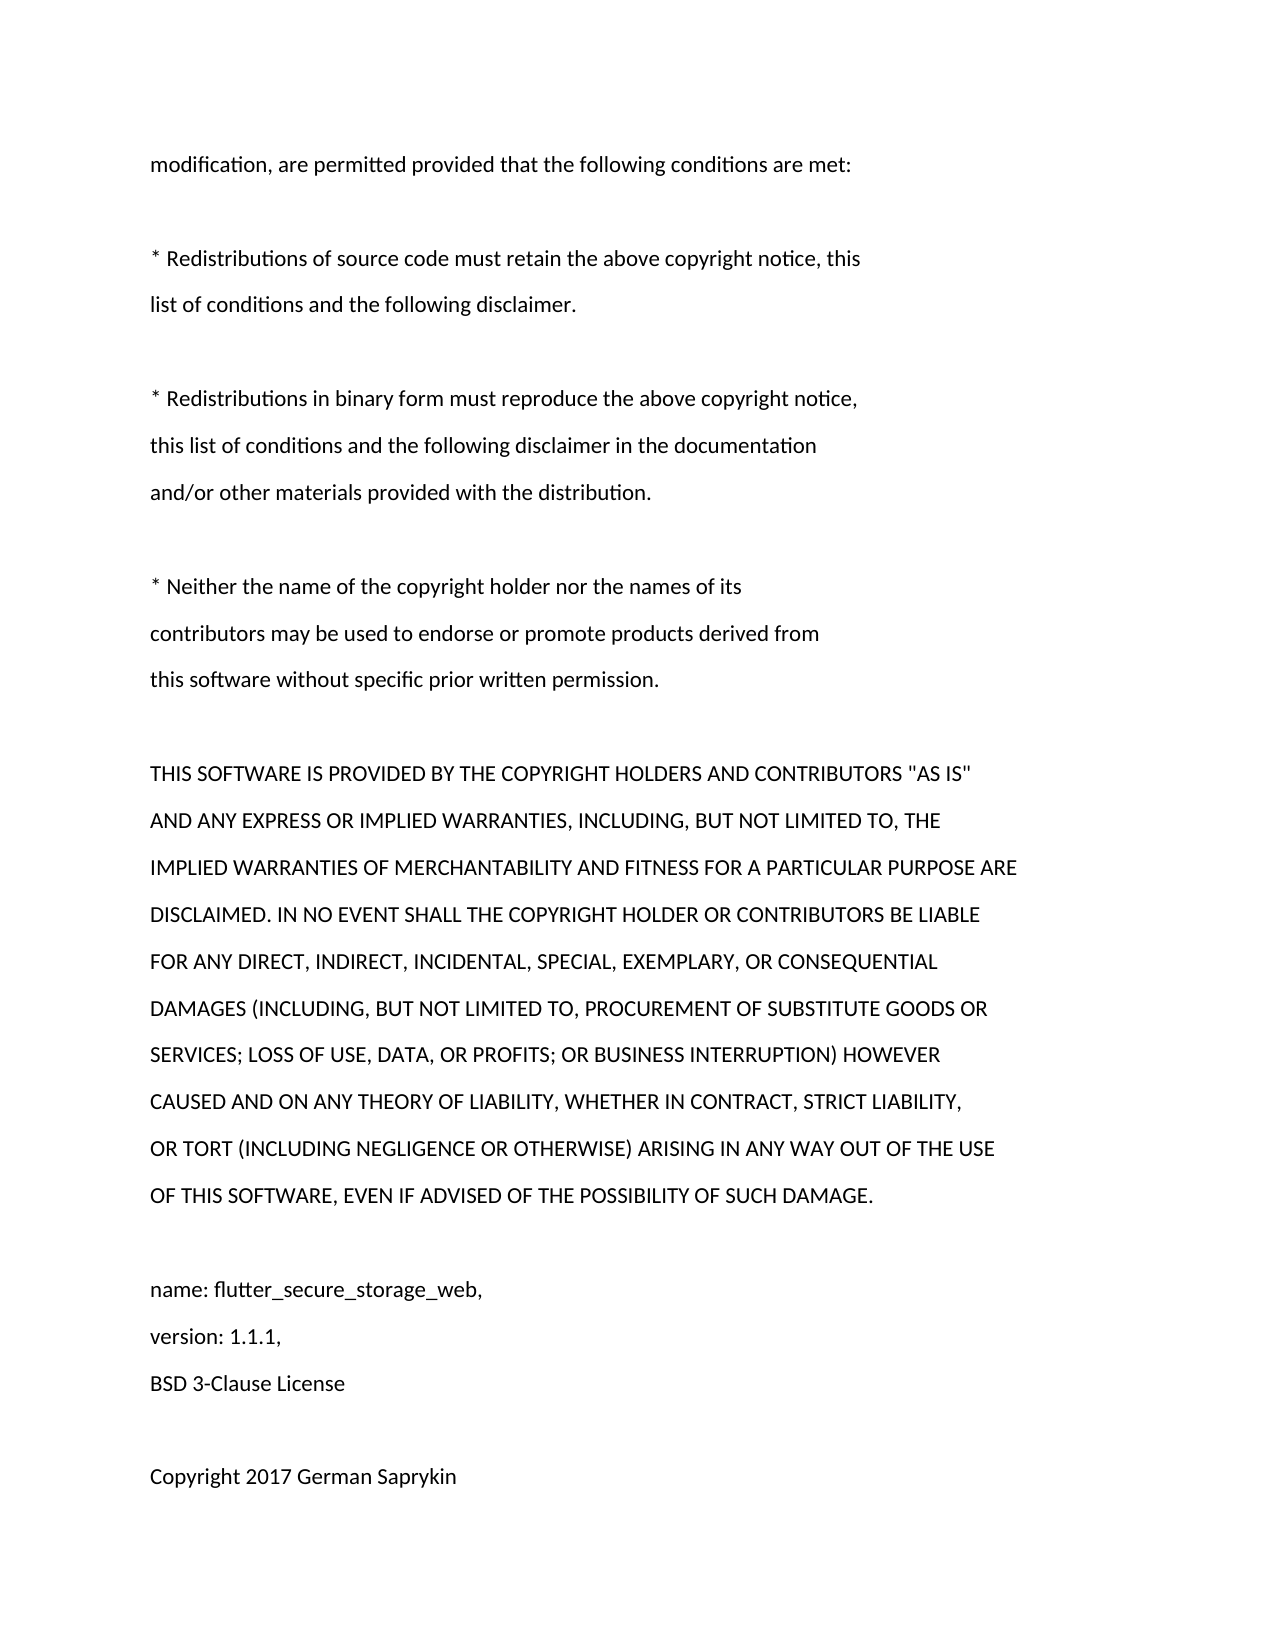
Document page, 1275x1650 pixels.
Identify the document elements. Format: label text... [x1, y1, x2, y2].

text * Neither the name of the copyright holder nor the names of its [150, 572, 1125, 600]
text FOR ANY DIRECT, INDIRECT, INCIDENTAL, SPECIAL, EXEMPLARY, OR CONSEQUENTIAL [150, 947, 1125, 975]
text modification, are permitted provided that the following conditions are met: [150, 150, 1125, 178]
text name: flutter_secure_storage_web, [150, 1275, 1125, 1303]
text SERVICES; LOSS OF USE, DATA, OR PROFITS; OR BUSINESS INTERRUPTION) HOWEVER [150, 1041, 1125, 1069]
text and/or other materials provided with the distribution. [150, 478, 1125, 506]
text Copyright 2017 German Saprykin [150, 1462, 1125, 1491]
text this list of conditions and the following disclaimer in the documentation [150, 431, 1125, 459]
text IMPLIED WARRANTIES OF MERCHANTABILITY AND FITNESS FOR A PARTICULAR PURPOSE ARE [150, 853, 1125, 881]
text * Redistributions of source code must retain the above copyright notice, this [150, 244, 1125, 272]
text DISCLAIMED. IN NO EVENT SHALL THE COPYRIGHT HOLDER OR CONTRIBUTORS BE LIABLE [150, 900, 1125, 928]
text version: 1.1.1, [150, 1322, 1125, 1350]
text contributors may be used to endorse or promote products derived from [150, 619, 1125, 647]
text DAMAGES (INCLUDING, BUT NOT LIMITED TO, PROCUREMENT OF SUBSTITUTE GOODS OR [150, 994, 1125, 1022]
text list of conditions and the following disclaimer. [150, 291, 1125, 319]
text * Redistributions in binary form must reproduce the above copyright notice, [150, 384, 1125, 412]
text BSD 3-Clause License [150, 1369, 1125, 1397]
text this software without specific prior written permission. [150, 666, 1125, 694]
text AND ANY EXPRESS OR IMPLIED WARRANTIES, INCLUDING, BUT NOT LIMITED TO, THE [150, 806, 1125, 834]
text THIS SOFTWARE IS PROVIDED BY THE COPYRIGHT HOLDERS AND CONTRIBUTORS "AS IS" [150, 759, 1125, 787]
text OR TORT (INCLUDING NEGLIGENCE OR OTHERWISE) ARISING IN ANY WAY OUT OF THE USE [150, 1134, 1125, 1162]
text CAUSED AND ON ANY THEORY OF LIABILITY, WHETHER IN CONTRACT, STRICT LIABILITY, [150, 1087, 1125, 1116]
text OF THIS SOFTWARE, EVEN IF ADVISED OF THE POSSIBILITY OF SUCH DAMAGE. [150, 1181, 1125, 1209]
